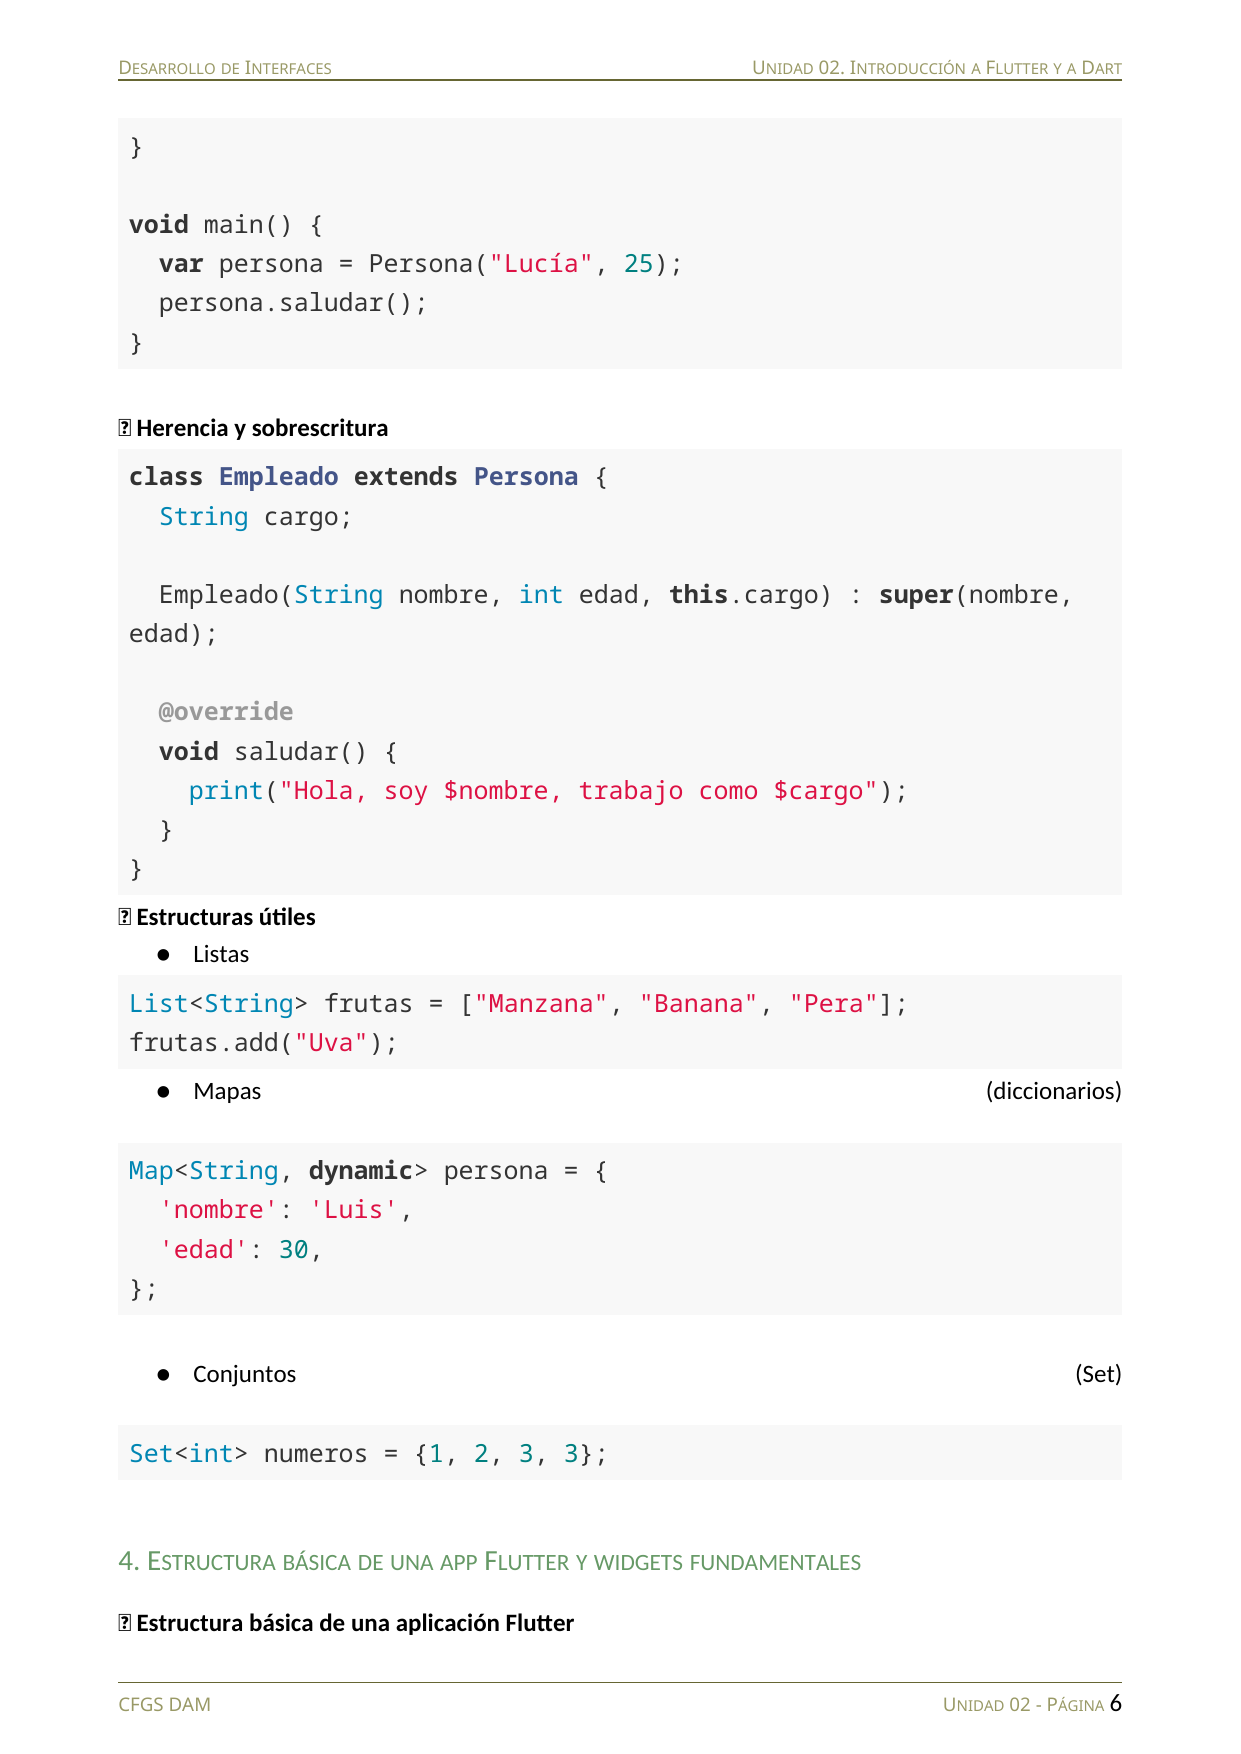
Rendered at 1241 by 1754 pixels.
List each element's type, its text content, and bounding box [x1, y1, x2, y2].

table_header class Empleado extends Persona { String cargo; Empleado(String nombre, int edad, this.cargo) : super(nombre, edad); @override void saludar() { print("Hola, soy $nombre, trabajo como $cargo"); } } [118, 449, 1122, 895]
text 🔷 Estructuras útiles [118, 901, 1122, 932]
table_header Map<String, dynamic> persona = { 'nombre': 'Luis', 'edad': 30, }; [118, 1143, 1122, 1315]
table_header List<String> frutas = ["Manzana", "Banana", "Pera"]; frutas.add("Uva"); [118, 975, 1122, 1069]
text 🔷 Herencia y sobrescritura [118, 412, 1122, 442]
list Mapas (diccionarios) [156, 1075, 1122, 1136]
text 🔷 Estructura básica de una aplicación Flutter [118, 1607, 1122, 1638]
list Conjuntos (Set) [156, 1358, 1122, 1419]
subtitle 4. Estructura básica de una app Flutter y widgets fundamentales [118, 1542, 1122, 1577]
table_header } void main() { var persona = Persona("Lucía", 25); persona.saludar(); } [118, 118, 1122, 369]
table_header Set<int> numeros = {1, 2, 3, 3}; [118, 1425, 1122, 1480]
list Listas [156, 938, 1122, 969]
